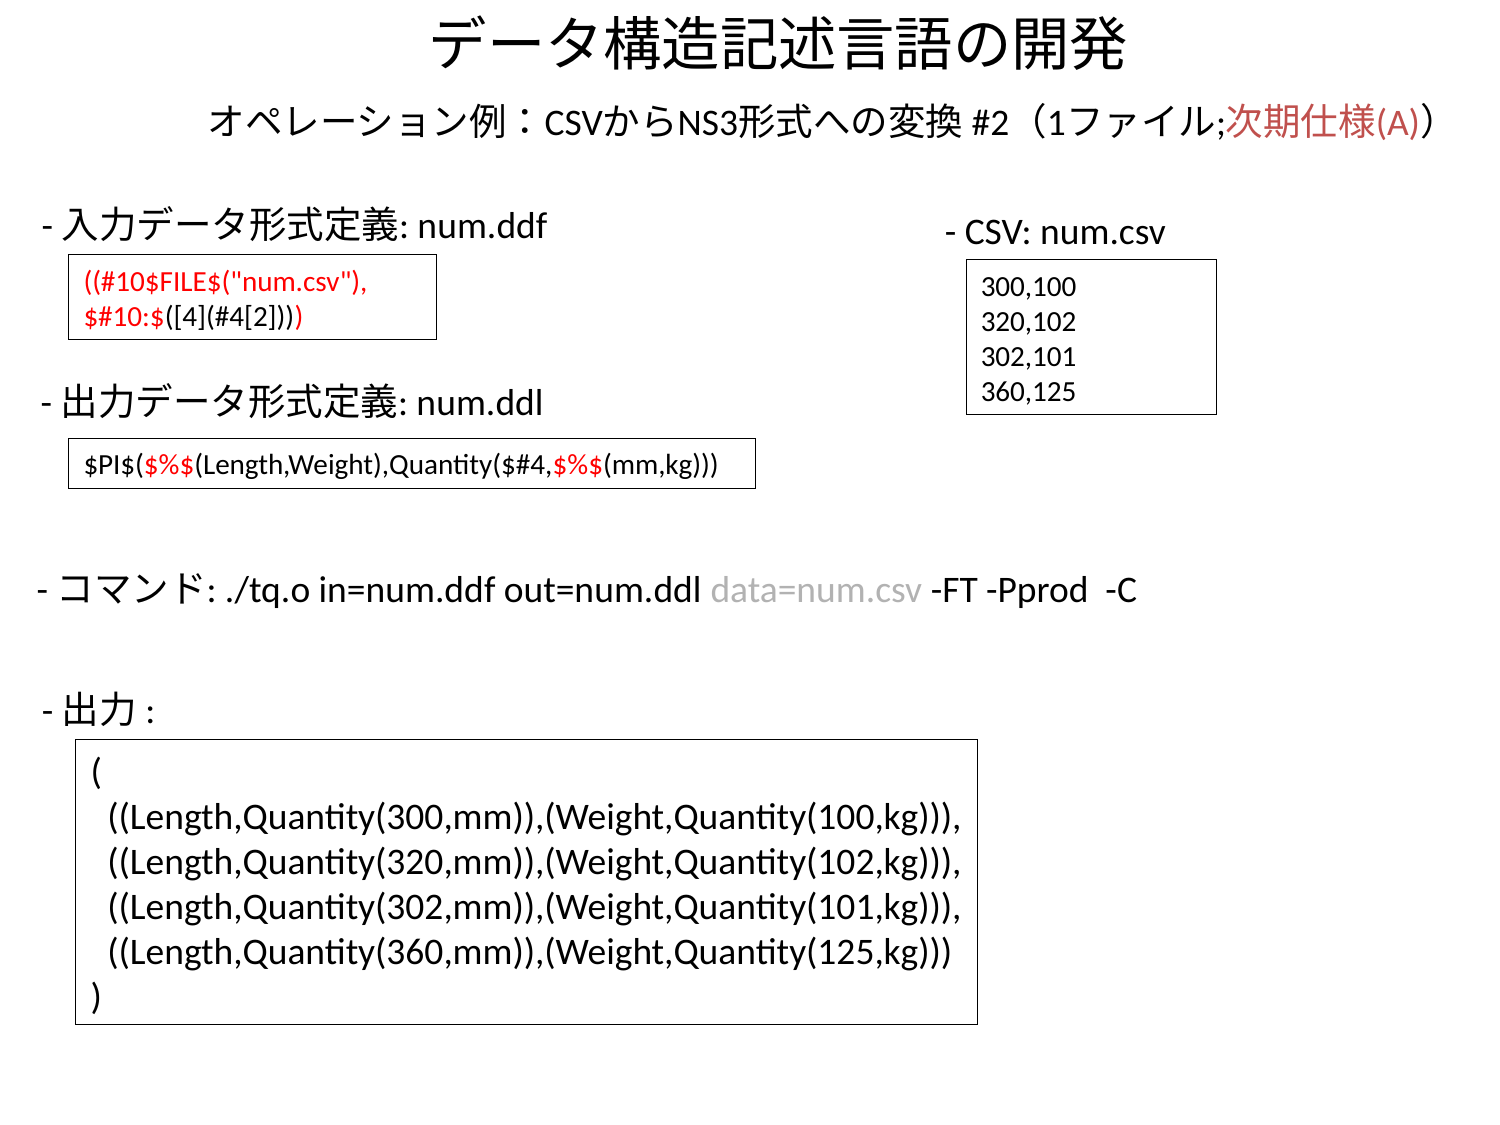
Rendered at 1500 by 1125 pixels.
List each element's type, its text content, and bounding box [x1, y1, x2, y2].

text_box - CSV: num.csv [930, 199, 1181, 260]
text_box ( ((Length,Quantity(300,mm)),(Weight,Quantity(100,kg))), ((Length,Quantity(320,mm)),(Weight,Quantity(102,kg))), ((Length,Quantity(302,mm)),(Weight,Quantity(101,kg))), ((Length,Quantity(360,mm)),(Weight,Quantity(125,kg))) ) [75, 739, 978, 1025]
text_box 300,100 320,102 302,101 360,125 [966, 259, 1217, 415]
text_box - 入力データ形式定義: num.ddf [26, 194, 563, 254]
text_box - 出力 : [27, 678, 179, 739]
text_box ((#10$FILE$("num.csv"), $#10:$([4](#4[2]))) [68, 254, 437, 340]
text_box オペレーション例：CSVからNS3形式への変換 #2（1ファイル;次期仕様(A)） [192, 90, 1473, 151]
text_box - コマンド: ./tq.o in=num.ddf out=num.ddl data=num.csv -FT -Pprod -C [21, 557, 1153, 618]
text_box $PI$($%$(Length,Weight),Quantity($#4,$%$(mm,kg))) [68, 438, 756, 489]
text_box データ構造記述言語の開発 [414, 0, 1143, 85]
text_box - 出力データ形式定義: num.ddl [25, 370, 559, 431]
